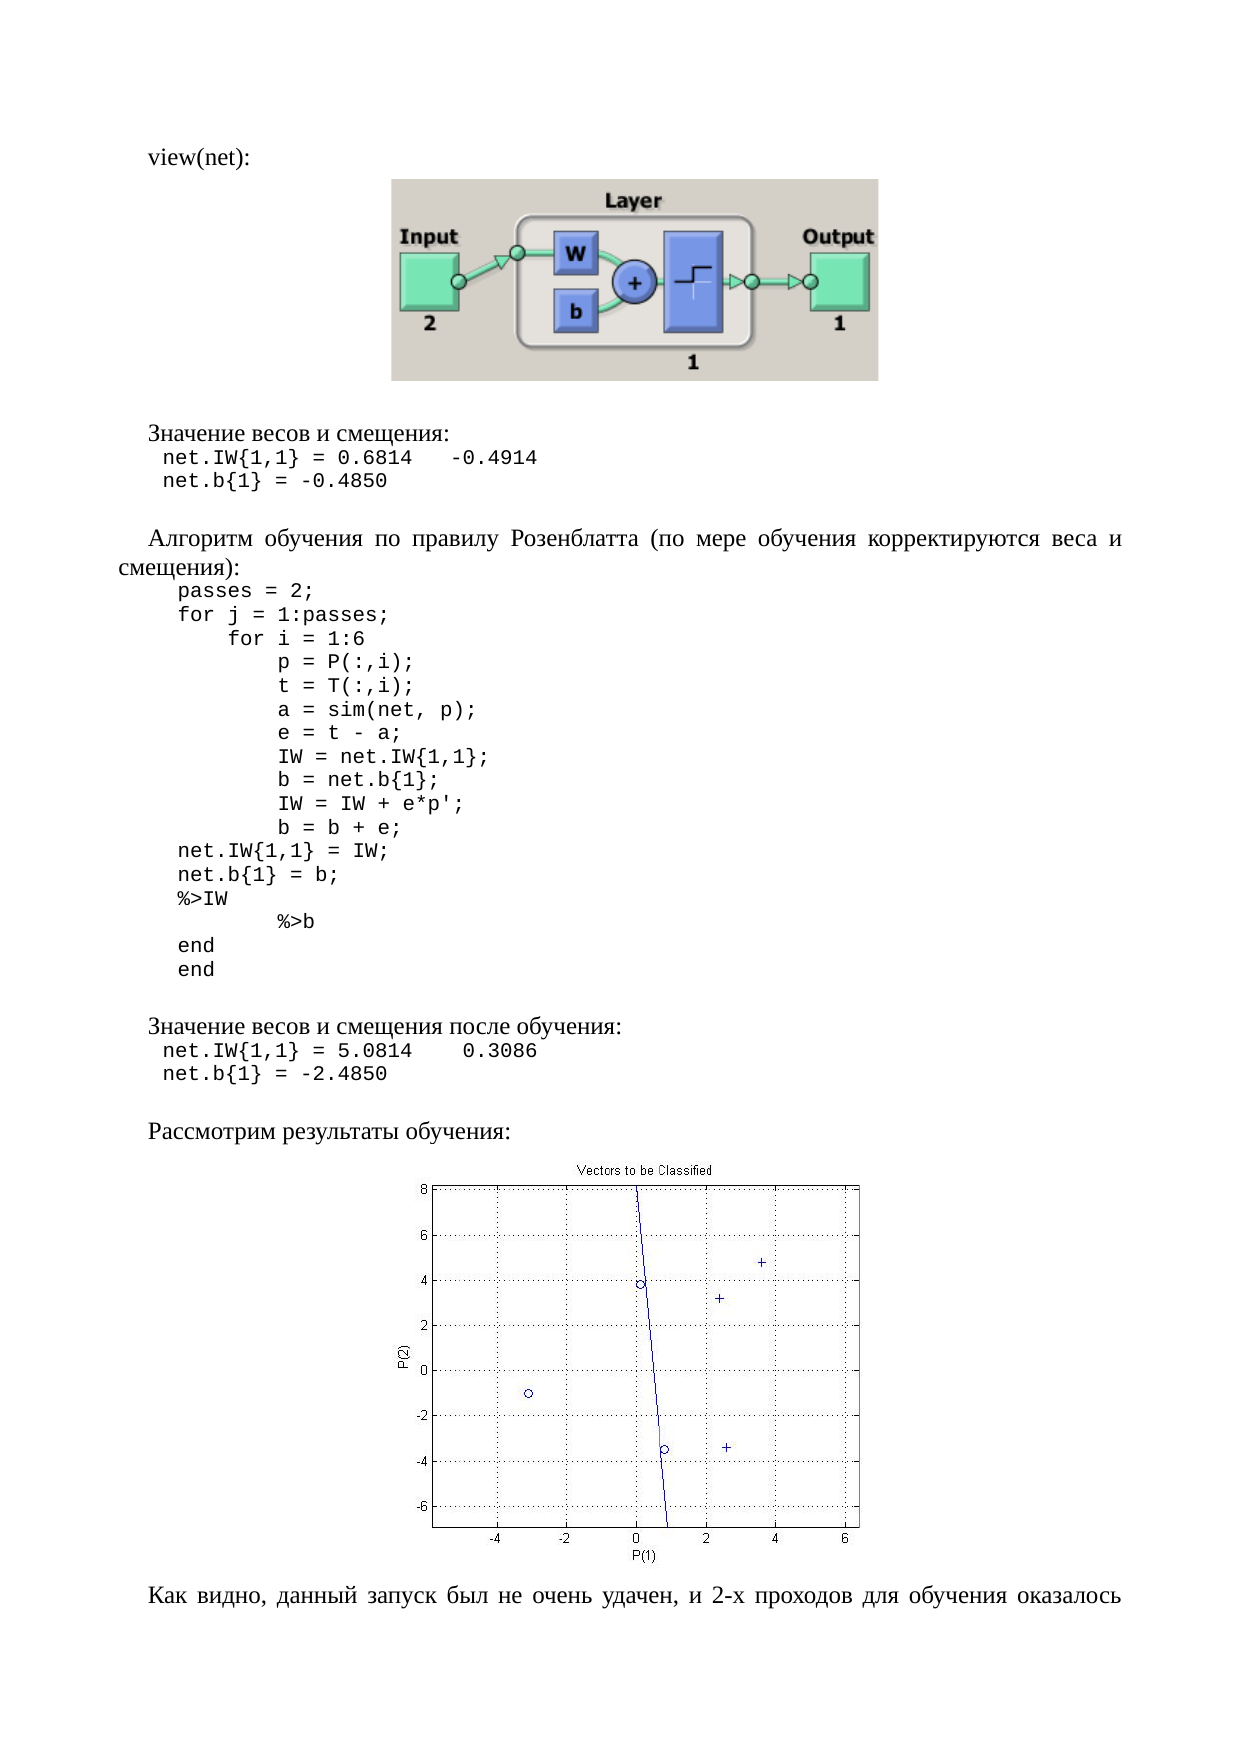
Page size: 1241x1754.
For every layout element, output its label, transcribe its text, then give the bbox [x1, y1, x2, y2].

text passes = 2; [148, 580, 1122, 604]
text %>b [148, 911, 1122, 935]
text net.IW{1,1} = 5.0814 0.3086 [133, 1040, 1122, 1063]
text view(net): [118, 142, 1122, 171]
picture [391, 179, 879, 381]
text Значение весов и смещения после обучения: [118, 1011, 1122, 1040]
text b = net.b{1}; [148, 769, 1122, 793]
text for i = 1:6 [148, 628, 1122, 651]
text t = T(:,i); [148, 675, 1122, 698]
text e = t - a; [148, 722, 1122, 746]
text net.b{1} = -0.4850 [133, 470, 1122, 494]
picture [360, 1153, 910, 1572]
text net.b{1} = b; [148, 864, 1122, 888]
text Рассмотрим результаты обучения: [118, 1116, 1122, 1144]
text net.IW{1,1} = IW; [148, 840, 1122, 864]
text IW = IW + e*p'; [148, 793, 1122, 817]
text a = sim(net, p); [148, 698, 1122, 722]
text net.IW{1,1} = 0.6814 -0.4914 [133, 447, 1122, 470]
text Значение весов и смещения: [118, 418, 1122, 447]
text p = P(:,i); [148, 651, 1122, 675]
text Как видно, данный запуск был не очень удачен, и 2-х проходов для обучения оказалось [118, 1580, 1122, 1609]
text end [148, 959, 1122, 982]
text end [148, 935, 1122, 959]
text %>IW [148, 888, 1122, 911]
text for j = 1:passes; [148, 604, 1122, 628]
text Алгоритм обучения по правилу Розенблатта (по мере обучения корректируются веса и смещения): [118, 523, 1122, 580]
text net.b{1} = -2.4850 [133, 1063, 1122, 1087]
text IW = net.IW{1,1}; [148, 746, 1122, 769]
text b = b + e; [148, 817, 1122, 840]
